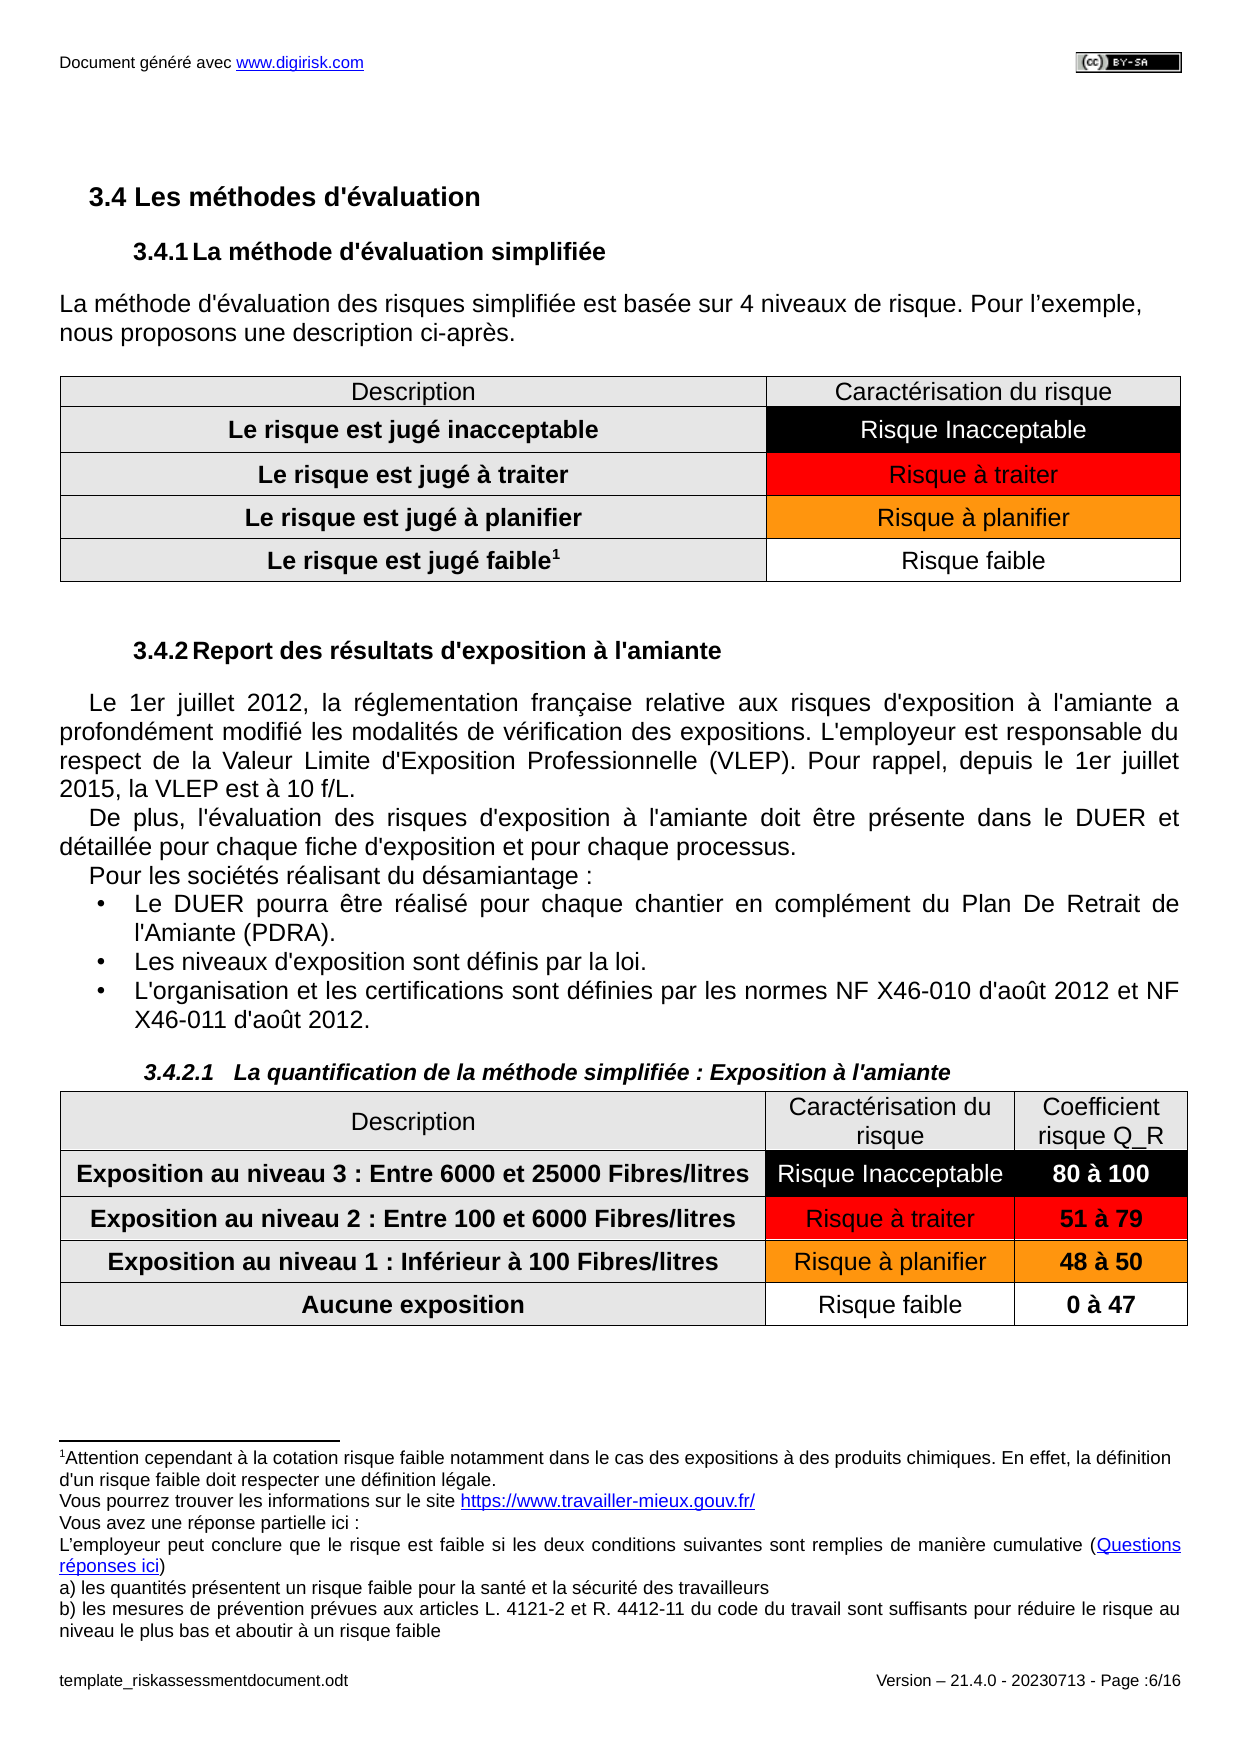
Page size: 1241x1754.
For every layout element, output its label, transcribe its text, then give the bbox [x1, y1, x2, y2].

table_cell Aucune exposition [61, 1283, 765, 1325]
table_cell Risque faible [767, 539, 1180, 581]
table_cell Exposition au niveau 1 : Inférieur à 100 Fibres/litres [61, 1241, 765, 1282]
table_cell 51 à 79 [1015, 1197, 1187, 1239]
table_header Description [61, 377, 766, 406]
table_cell 48 à 50 [1015, 1241, 1187, 1282]
list Le DUER pourra être réalisé pour chaque chantier en complément du Plan De Retrait de l'Amiante (PDRA). [97, 889, 1181, 947]
table_cell Le risque est jugé inacceptable [61, 407, 766, 452]
subtitle La quantification de la méthode simplifiée : Exposition à l'amiante [144, 1058, 1181, 1085]
table_cell Risque Inacceptable [766, 1151, 1014, 1196]
table_cell Risque à traiter [767, 453, 1180, 495]
list Les niveaux d'exposition sont définis par la loi. [97, 947, 1181, 976]
subtitle Report des résultats d'exposition à l'amiante [133, 636, 1181, 664]
list L'organisation et les certifications sont définies par les normes NF X46-010 d'août 2012 et NF X46-011 d'août 2012. [97, 976, 1181, 1033]
table_cell 0 à 47 [1015, 1283, 1187, 1325]
text Pour les sociétés réalisant du désamiantage : [59, 861, 1181, 889]
table_cell Le risque est jugé à traiter [61, 453, 766, 495]
table_header Caractérisation du risque [766, 1092, 1014, 1149]
table_cell Le risque est jugé faible [61, 539, 766, 581]
table_header Description [61, 1092, 765, 1149]
table_header Coefficient risque Q_R [1015, 1092, 1187, 1149]
table_cell Le risque est jugé à planifier [61, 496, 766, 538]
table_cell 80 à 100 [1015, 1151, 1187, 1196]
table_cell Risque Inacceptable [767, 407, 1180, 452]
table_cell Exposition au niveau 2 : Entre 100 et 6000 Fibres/litres [61, 1197, 765, 1239]
subtitle La méthode d'évaluation simplifiée [133, 237, 1181, 266]
table_cell Risque faible [766, 1283, 1014, 1325]
table_cell Risque à traiter [766, 1197, 1014, 1239]
text Le 1er juillet 2012, la réglementation française relative aux risques d'exposition à l'amiante a profondément modifié les modalités de vérification des expositions. L'employeur est responsable du respect de la Valeur Limite d'Exposition Professionnelle (VLEP). Pour rappel, depuis le 1er juillet 2015, la VLEP est à 10 f/L. [59, 688, 1181, 803]
text De plus, l'évaluation des risques d'exposition à l'amiante doit être présente dans le DUER et détaillée pour chaque fiche d'exposition et pour chaque processus. [59, 803, 1181, 861]
table_cell Risque à planifier [766, 1241, 1014, 1282]
table_header Caractérisation du risque [767, 377, 1180, 406]
subtitle Les méthodes d'évaluation [89, 181, 1181, 212]
picture [1075, 52, 1182, 73]
table_cell Exposition au niveau 3 : Entre 6000 et 25000 Fibres/litres [61, 1151, 765, 1196]
text La méthode d'évaluation des risques simplifiée est basée sur 4 niveaux de risque. Pour l’exemple, nous proposons une description ci-après. [59, 289, 1181, 347]
table_cell Risque à planifier [767, 496, 1180, 538]
